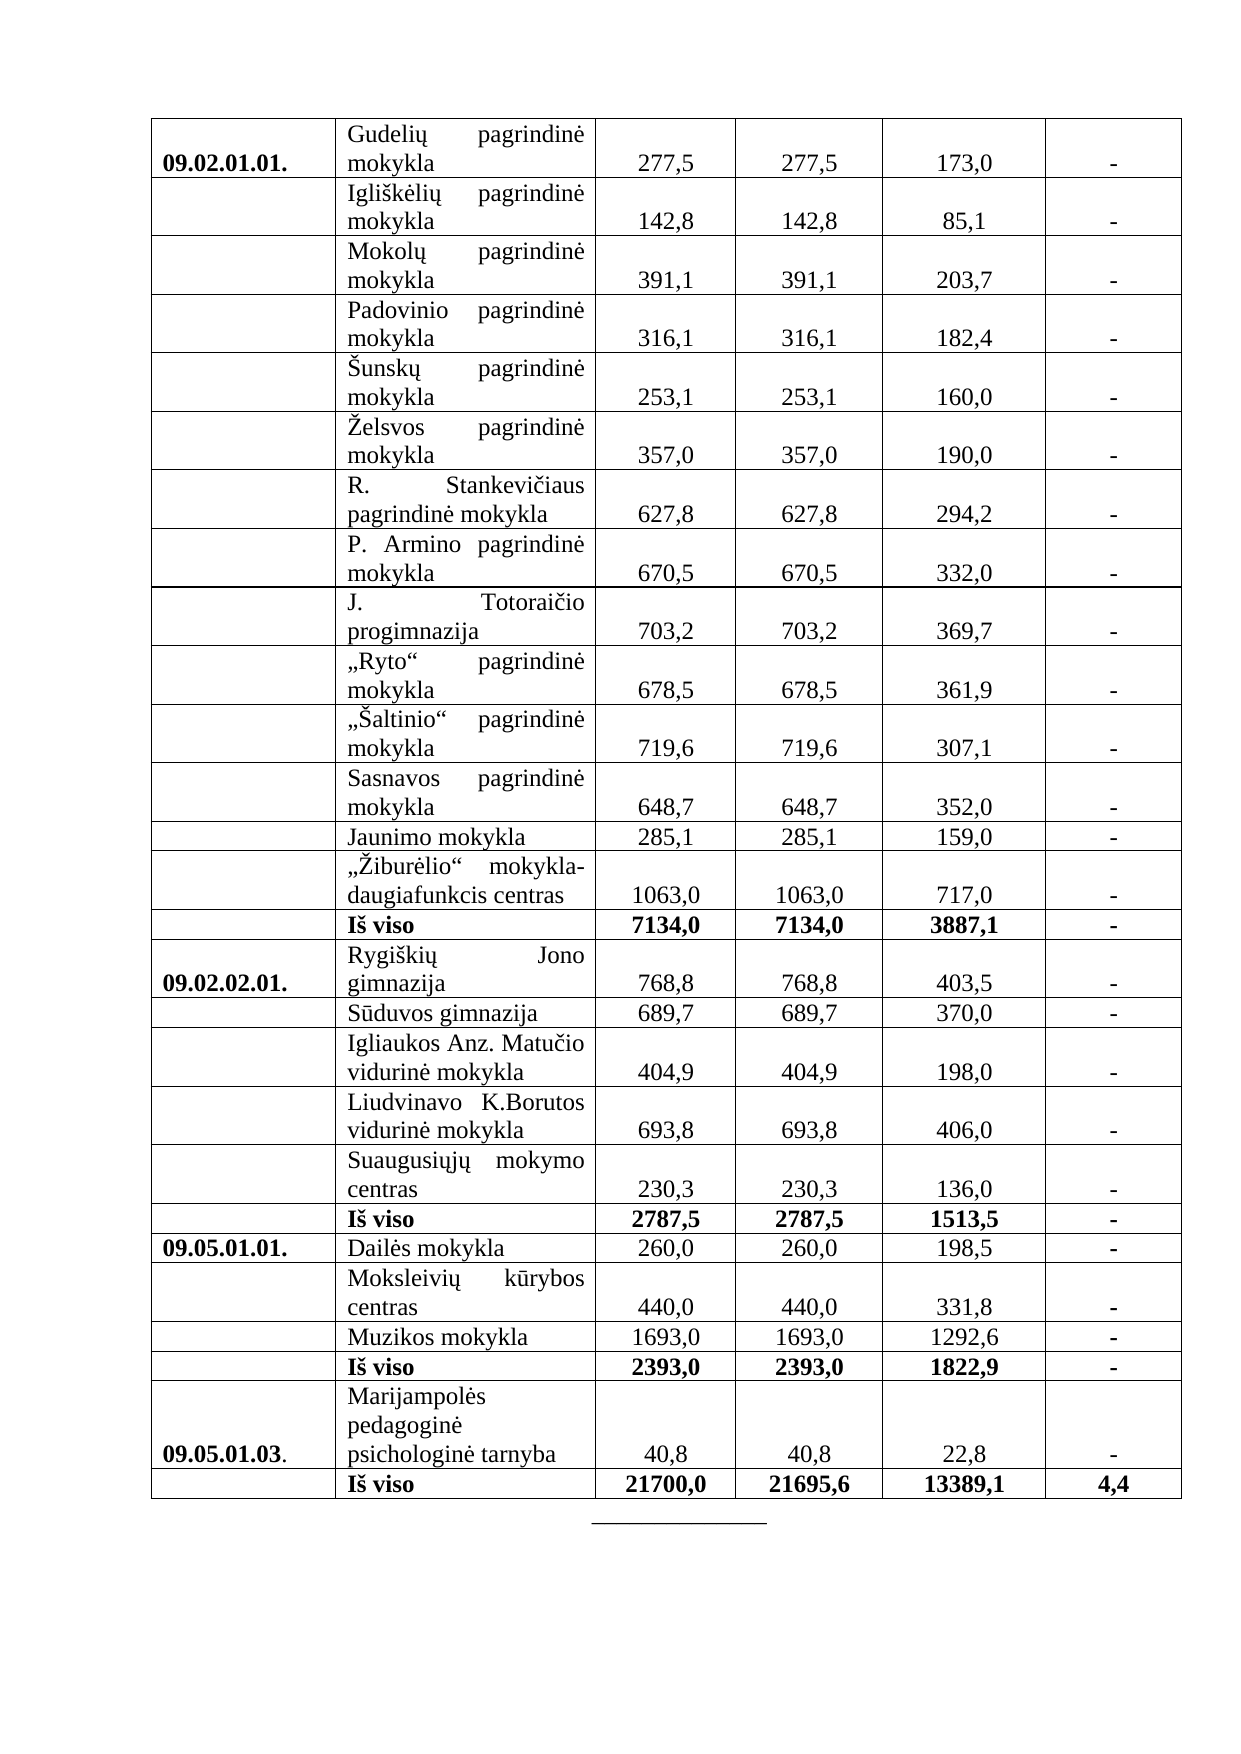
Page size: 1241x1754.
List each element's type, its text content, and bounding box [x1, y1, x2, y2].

table_cell 703,2 [596, 588, 735, 645]
table_cell - [1046, 412, 1181, 469]
table_cell 2787,5 [736, 1204, 882, 1232]
table_cell Muzikos mokykla [336, 1322, 595, 1351]
table_cell 316,1 [596, 295, 735, 352]
table_cell [152, 822, 335, 850]
table_cell Gudelių pagrindinė mokykla [336, 119, 595, 177]
table_cell - [1046, 119, 1181, 177]
table_cell Igliškėlių pagrindinė mokykla [336, 178, 595, 235]
table_cell 22,8 [883, 1381, 1045, 1468]
table_cell 230,3 [736, 1145, 882, 1203]
table_cell Iš viso [336, 1352, 595, 1380]
table_cell Želsvos pagrindinė mokykla [336, 412, 595, 469]
table_cell [152, 910, 335, 939]
table_cell 678,5 [736, 646, 882, 703]
table_cell - [1046, 353, 1181, 411]
table_cell Šunskų pagrindinė mokykla [336, 353, 595, 411]
table_cell - [1046, 705, 1181, 762]
table_cell Liudvinavo K.Borutos vidurinė mokykla [336, 1087, 595, 1144]
table_cell 1063,0 [736, 851, 882, 909]
table_cell 768,8 [736, 940, 882, 997]
table_cell 2393,0 [596, 1352, 735, 1380]
table_cell 159,0 [883, 822, 1045, 850]
table_cell 627,8 [736, 470, 882, 528]
table_cell - [1046, 822, 1181, 850]
table_cell 253,1 [596, 353, 735, 411]
table_cell - [1046, 1352, 1181, 1380]
table_cell 7134,0 [736, 910, 882, 939]
table_cell 2787,5 [596, 1204, 735, 1232]
table_cell 361,9 [883, 646, 1045, 703]
table_cell 2393,0 [736, 1352, 882, 1380]
table_cell 09.05.01.03. [152, 1381, 335, 1468]
table_cell - [1046, 1263, 1181, 1321]
table_cell 09.02.02.01. [152, 940, 335, 997]
table_cell 182,4 [883, 295, 1045, 352]
table_cell [152, 236, 335, 294]
table_cell 406,0 [883, 1087, 1045, 1144]
table_cell 1693,0 [596, 1322, 735, 1351]
table_cell - [1046, 588, 1181, 645]
table_cell 285,1 [596, 822, 735, 850]
table_cell 40,8 [596, 1381, 735, 1468]
table_cell 203,7 [883, 236, 1045, 294]
table_cell Marijampolės pedagoginė psichologinė tarnyba [336, 1381, 595, 1468]
table_cell Moksleivių kūrybos centras [336, 1263, 595, 1321]
table_cell - [1046, 1204, 1181, 1232]
table_cell 198,5 [883, 1234, 1045, 1262]
table_cell 670,5 [736, 529, 882, 586]
table_cell [152, 470, 335, 528]
table_cell 689,7 [596, 998, 735, 1027]
table_cell 4,4 [1046, 1469, 1181, 1497]
table_cell - [1046, 470, 1181, 528]
table_cell - [1046, 1028, 1181, 1086]
table_cell - [1046, 910, 1181, 939]
table_cell 332,0 [883, 529, 1045, 586]
table_cell 369,7 [883, 588, 1045, 645]
table_cell 627,8 [596, 470, 735, 528]
table_cell R. Stankevičiaus pagrindinė mokykla [336, 470, 595, 528]
table_cell 357,0 [736, 412, 882, 469]
table_cell [152, 588, 335, 645]
table_cell 648,7 [596, 763, 735, 821]
table_cell - [1046, 295, 1181, 352]
table_cell 391,1 [596, 236, 735, 294]
table_cell 285,1 [736, 822, 882, 850]
table_cell 260,0 [736, 1234, 882, 1262]
table_cell - [1046, 1322, 1181, 1351]
table_cell 307,1 [883, 705, 1045, 762]
table_cell 352,0 [883, 763, 1045, 821]
table_cell 142,8 [596, 178, 735, 235]
table_cell [152, 1087, 335, 1144]
table_cell - [1046, 646, 1181, 703]
table_cell 693,8 [736, 1087, 882, 1144]
table_cell 09.02.01.01. [152, 119, 335, 177]
table_cell [152, 1204, 335, 1232]
table_cell 277,5 [736, 119, 882, 177]
table_cell - [1046, 763, 1181, 821]
table_cell 21700,0 [596, 1469, 735, 1497]
table_cell 440,0 [596, 1263, 735, 1321]
table_cell [152, 998, 335, 1027]
table_cell „Šaltinio“ pagrindinė mokykla [336, 705, 595, 762]
table_cell 693,8 [596, 1087, 735, 1144]
table_cell [152, 1352, 335, 1380]
table_cell - [1046, 1145, 1181, 1203]
table_cell - [1046, 1087, 1181, 1144]
table_cell [152, 529, 335, 586]
table_cell [152, 1145, 335, 1203]
table_cell 85,1 [883, 178, 1045, 235]
table_cell Iš viso [336, 1469, 595, 1497]
table_cell 391,1 [736, 236, 882, 294]
table_cell Iš viso [336, 910, 595, 939]
table_cell 719,6 [736, 705, 882, 762]
table_cell 1063,0 [596, 851, 735, 909]
table_cell 404,9 [596, 1028, 735, 1086]
table_cell 190,0 [883, 412, 1045, 469]
table_cell 719,6 [596, 705, 735, 762]
table_cell 648,7 [736, 763, 882, 821]
table_cell [152, 763, 335, 821]
table_cell - [1046, 1234, 1181, 1262]
table_cell 294,2 [883, 470, 1045, 528]
table_cell [152, 1028, 335, 1086]
table_cell 703,2 [736, 588, 882, 645]
table_cell [152, 412, 335, 469]
table_cell 09.05.01.01. [152, 1234, 335, 1262]
table_cell 768,8 [596, 940, 735, 997]
table_cell Igliaukos Anz. Matučio vidurinė mokykla [336, 1028, 595, 1086]
table_cell „Žiburėlio“ mokykla-daugiafunkcis centras [336, 851, 595, 909]
table_cell Suaugusiųjų mokymo centras [336, 1145, 595, 1203]
table_cell [152, 646, 335, 703]
table_cell 173,0 [883, 119, 1045, 177]
table_cell 260,0 [596, 1234, 735, 1262]
table_cell Jaunimo mokykla [336, 822, 595, 850]
table_cell Sasnavos pagrindinė mokykla [336, 763, 595, 821]
table_cell Padovinio pagrindinė mokykla [336, 295, 595, 352]
table_cell 670,5 [596, 529, 735, 586]
table_cell [152, 353, 335, 411]
table_cell „Ryto“ pagrindinė mokykla [336, 646, 595, 703]
table_cell 331,8 [883, 1263, 1045, 1321]
table_cell - [1046, 178, 1181, 235]
table_cell P. Armino pagrindinė mokykla [336, 529, 595, 586]
table_cell 316,1 [736, 295, 882, 352]
table_cell Sūduvos gimnazija [336, 998, 595, 1027]
table_cell [152, 1469, 335, 1497]
table_cell 404,9 [736, 1028, 882, 1086]
table_cell 678,5 [596, 646, 735, 703]
table_cell [152, 1263, 335, 1321]
table_cell 277,5 [596, 119, 735, 177]
table_cell Iš viso [336, 1204, 595, 1232]
table_cell 370,0 [883, 998, 1045, 1027]
table_cell 198,0 [883, 1028, 1045, 1086]
table_cell 21695,6 [736, 1469, 882, 1497]
table_cell 40,8 [736, 1381, 882, 1468]
table_cell 253,1 [736, 353, 882, 411]
table_cell - [1046, 236, 1181, 294]
table_cell Dailės mokykla [336, 1234, 595, 1262]
table_cell J. Totoraičio progimnazija [336, 588, 595, 645]
table_cell [152, 851, 335, 909]
table_cell Mokolų pagrindinė mokykla [336, 236, 595, 294]
table_cell 1693,0 [736, 1322, 882, 1351]
table_cell 160,0 [883, 353, 1045, 411]
table_cell - [1046, 998, 1181, 1027]
table_cell 689,7 [736, 998, 882, 1027]
table_cell 357,0 [596, 412, 735, 469]
table_cell Rygiškių Jono gimnazija [336, 940, 595, 997]
table_cell 136,0 [883, 1145, 1045, 1203]
table_cell 230,3 [596, 1145, 735, 1203]
table_cell - [1046, 940, 1181, 997]
table_cell - [1046, 1381, 1181, 1468]
table_cell 3887,1 [883, 910, 1045, 939]
table_cell 1513,5 [883, 1204, 1045, 1232]
table_cell 7134,0 [596, 910, 735, 939]
table_cell [152, 705, 335, 762]
table_cell 1822,9 [883, 1352, 1045, 1380]
table_cell 403,5 [883, 940, 1045, 997]
table_cell 142,8 [736, 178, 882, 235]
table_cell 717,0 [883, 851, 1045, 909]
table_cell [152, 178, 335, 235]
table_cell 440,0 [736, 1263, 882, 1321]
table_cell [152, 295, 335, 352]
table_cell - [1046, 851, 1181, 909]
table_cell [152, 1322, 335, 1351]
table_cell 1292,6 [883, 1322, 1045, 1351]
table_cell - [1046, 529, 1181, 586]
text ______________ [177, 1499, 1181, 1527]
table_cell 13389,1 [883, 1469, 1045, 1497]
